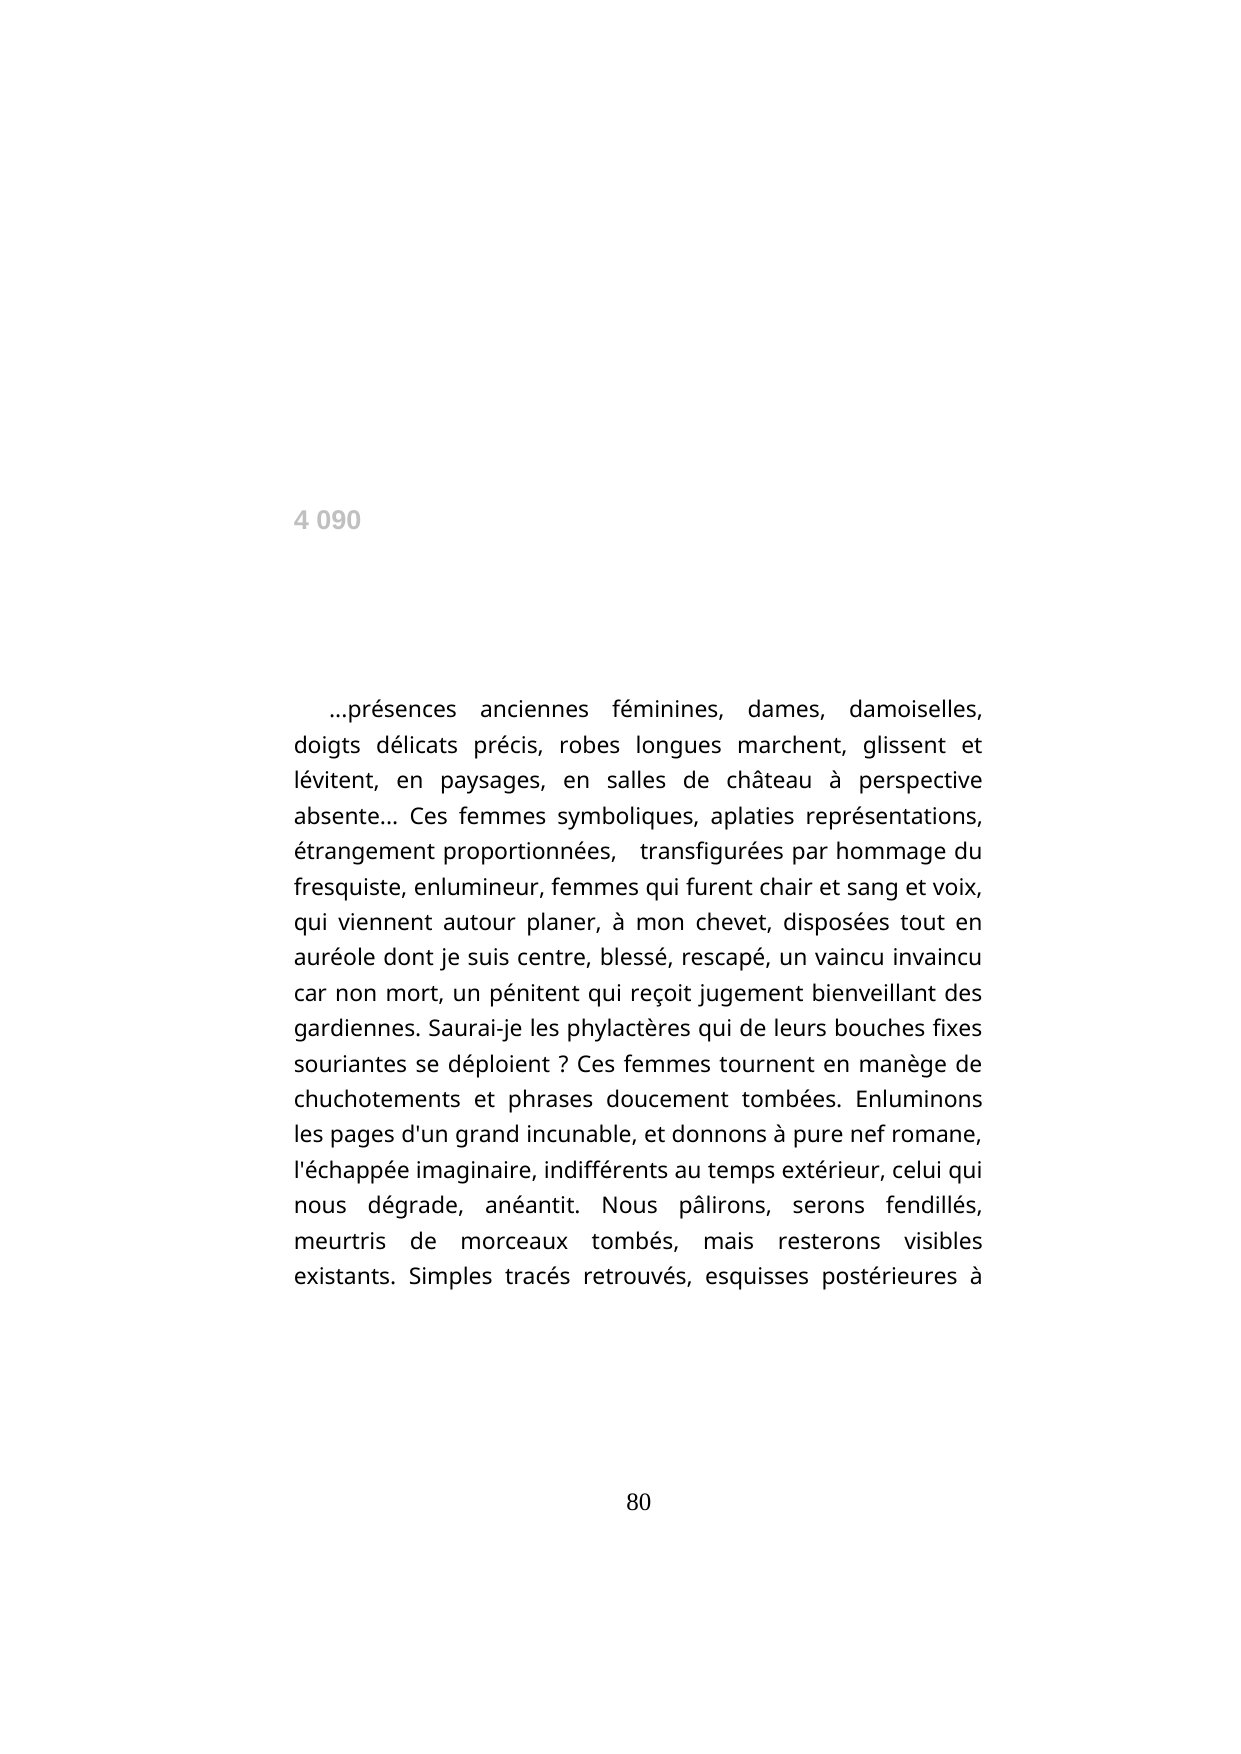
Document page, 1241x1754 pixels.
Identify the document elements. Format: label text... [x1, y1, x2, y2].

text ...présences anciennes féminines, dames, damoiselles, doigts délicats précis, robes longues marchent, glissent et lévitent, en paysages, en salles de château à perspective absente... Ces femmes symboliques, aplaties représentations, étrangement proportionnées, transfigurées par hommage du fresquiste, enlumineur, femmes qui furent chair et sang et voix, qui viennent autour planer, à mon chevet, disposées tout en auréole dont je suis centre, blessé, rescapé, un vaincu invaincu car non mort, un pénitent qui reçoit jugement bienveillant des gardiennes. Saurai-je les phylactères qui de leurs bouches fixes souriantes se déploient ? Ces femmes tournent en manège de chuchotements et phrases doucement tombées. Enluminons les pages d'un grand incunable, et donnons à pure nef romane, l'échappée imaginaire, indifférents au temps extérieur, celui qui nous dégrade, anéantit. Nous pâlirons, serons fendillés, meurtris de morceaux tombés, mais resterons visibles existants. Simples tracés retrouvés, esquisses postérieures à [293, 689, 983, 1292]
subtitle 4 090 [293, 505, 983, 535]
